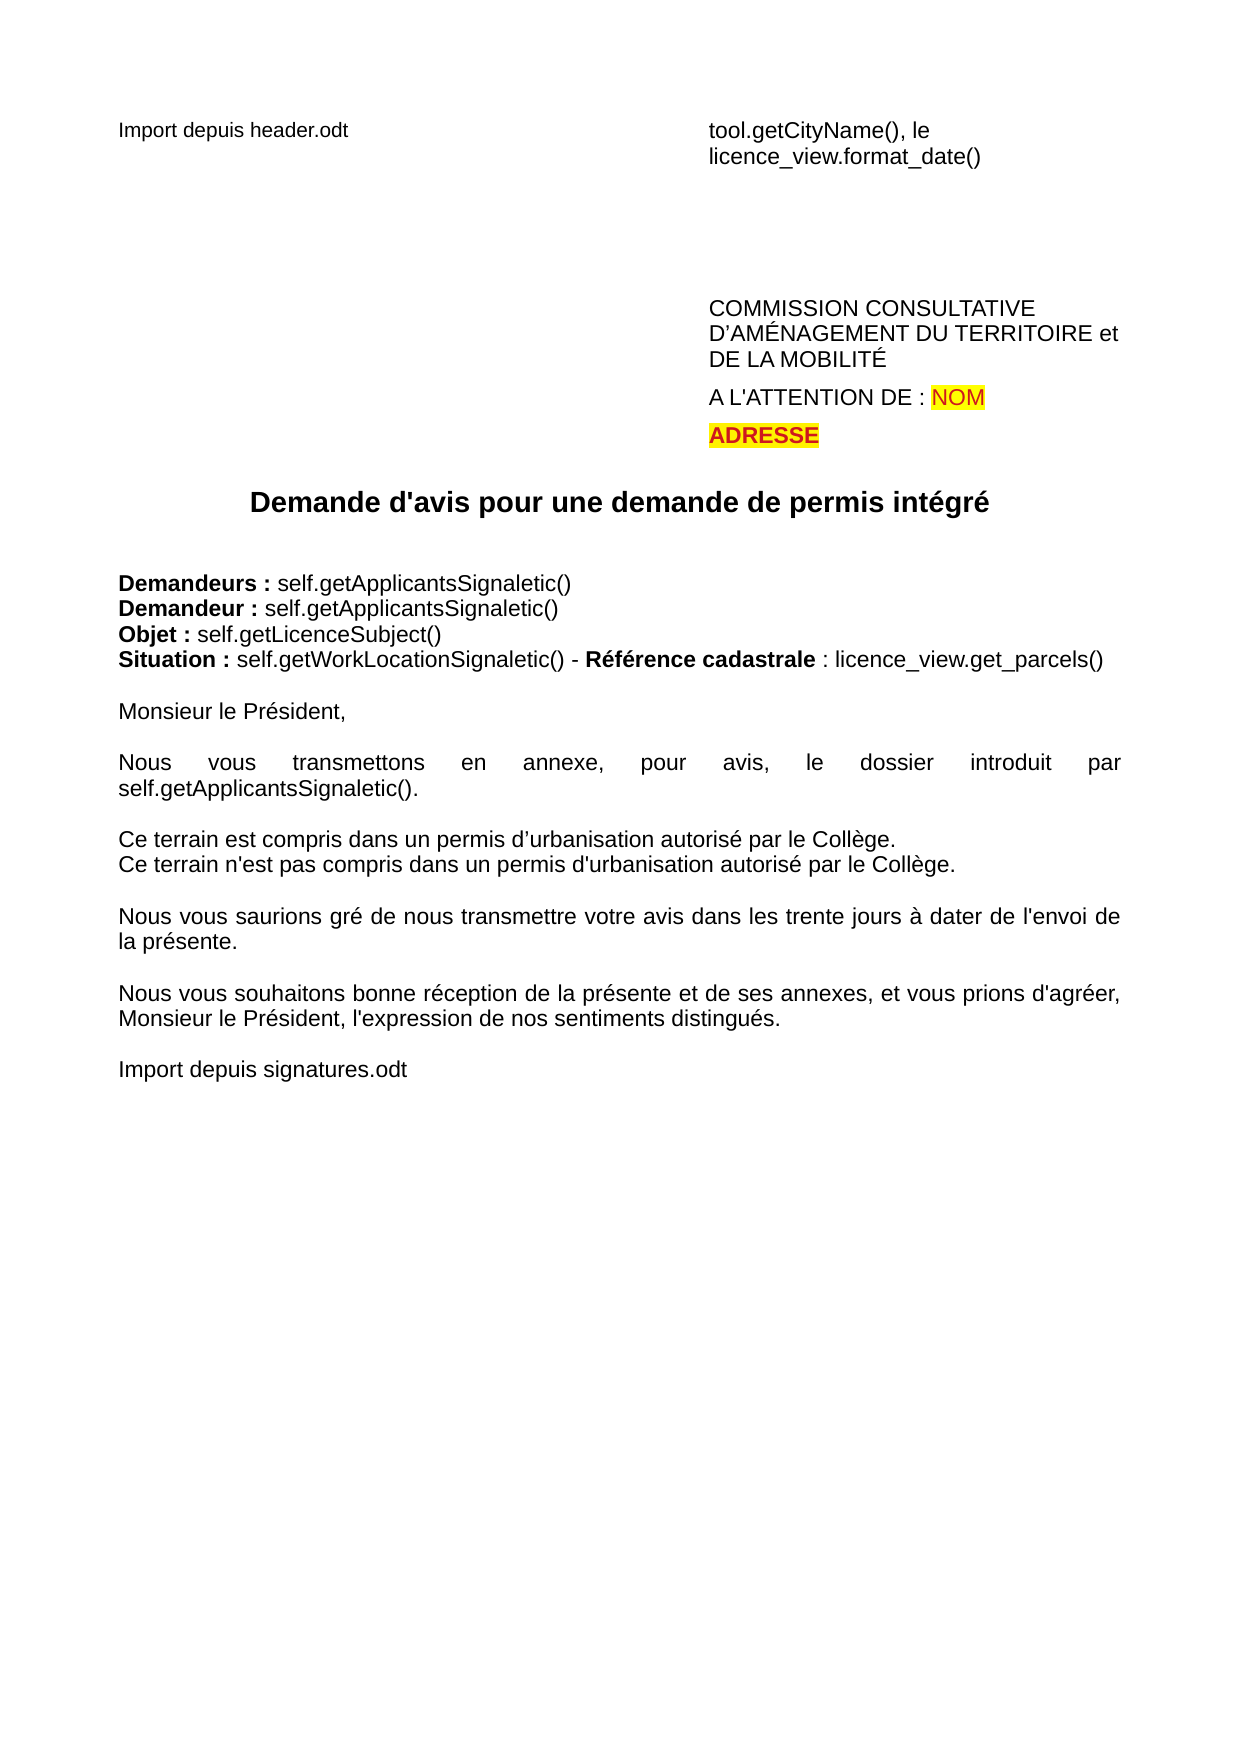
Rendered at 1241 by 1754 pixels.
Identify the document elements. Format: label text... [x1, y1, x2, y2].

text Monsieur le Président, [118, 698, 1122, 724]
table_header Import depuis header.odt [118, 118, 708, 461]
text Objet : self.getLicenceSubject() [118, 622, 1122, 647]
text Situation : self.getWorkLocationSignaletic() - Référence cadastrale : licence_view.get_parcels() [118, 647, 1122, 673]
text Nous vous souhaitons bonne réception de la présente et de ses annexes, et vous prions d'agréer, Monsieur le Président, l'expression de nos sentiments distingués. [118, 980, 1122, 1032]
text Demandeurs : self.getApplicantsSignaletic() [118, 570, 1122, 596]
text Nous vous transmettons en annexe, pour avis, le dossier introduit par self.getApplicantsSignaletic(). [118, 750, 1122, 801]
text Ce terrain n'est pas compris dans un permis d'urbanisation autorisé par le Collège. [118, 852, 1122, 878]
text Demande d'avis pour une demande de permis intégré [118, 486, 1122, 519]
text Import depuis signatures.odt [118, 1057, 1122, 1083]
text Demandeur : self.getApplicantsSignaletic() [118, 596, 1122, 622]
table_header tool.getCityName(), le licence_view.format_date() COMMISSION CONSULTATIVE D’AMÉNAGEMENT DU TERRITOIRE et DE LA MOBILITÉ A L'ATTENTION DE : NOM ADRESSE [709, 118, 1123, 461]
text Ce terrain est compris dans un permis d’urbanisation autorisé par le Collège. [118, 827, 1122, 852]
text Nous vous saurions gré de nous transmettre votre avis dans les trente jours à dater de l'envoi de la présente. [118, 903, 1122, 955]
